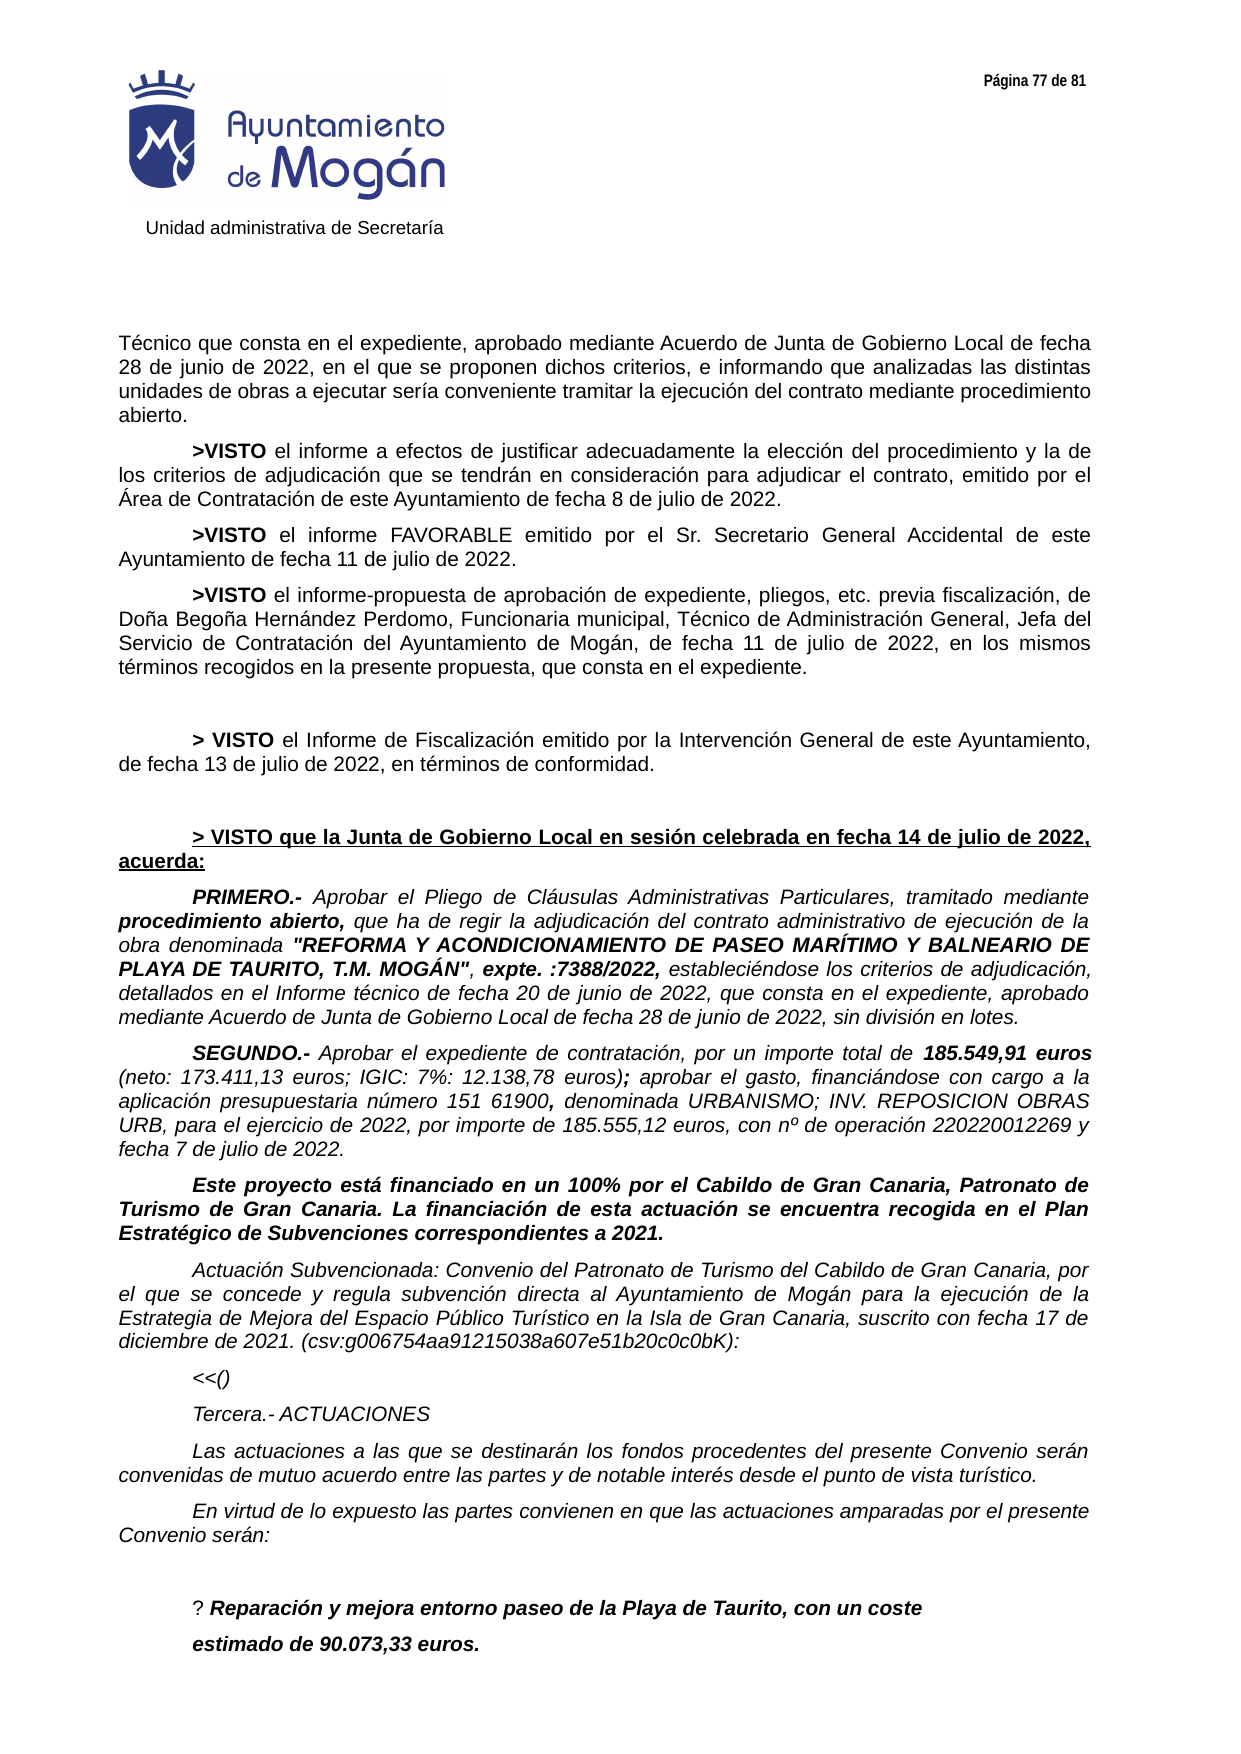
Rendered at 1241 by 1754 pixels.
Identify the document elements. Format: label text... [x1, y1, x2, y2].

text >VISTO el informe-propuesta de aprobación de expediente, pliegos, etc. previa fiscalización, de Doña Begoña Hernández Perdomo, Funcionaria municipal, Técnico de Administración General, Jefa del Servicio de Contratación del Ayuntamiento de Mogán, de fecha 11 de julio de 2022, en los mismos términos recogidos en la presente propuesta, que consta en el expediente. [118, 583, 1092, 679]
text estimado de 90.073,33 euros. [118, 1632, 1092, 1656]
text Técnico que consta en el expediente, aprobado mediante Acuerdo de Junta de Gobierno Local de fecha 28 de junio de 2022, en el que se proponen dichos criterios, e informando que analizadas las distintas unidades de obras a ejecutar sería conveniente tramitar la ejecución del contrato mediante procedimiento abierto. [118, 331, 1092, 426]
text SEGUNDO.- Aprobar el expediente de contratación, por un importe total de 185.549,91 euros (neto: 173.411,13 euros; IGIC: 7%: 12.138,78 euros); aprobar el gasto, financiándose con cargo a la aplicación presupuestaria número 151 61900, denominada URBANISMO; INV. REPOSICION OBRAS URB, para el ejercicio de 2022, por importe de 185.555,12 euros, con nº de operación 220220012269 y fecha 7 de julio de 2022. [118, 1041, 1092, 1161]
text >VISTO el informe a efectos de justificar adecuadamente la elección del procedimiento y la de los criterios de adjudicación que se tendrán en consideración para adjudicar el contrato, emitido por el Área de Contratación de este Ayuntamiento de fecha 8 de julio de 2022. [118, 439, 1092, 511]
text En virtud de lo expuesto las partes convienen en que las actuaciones amparadas por el presente Convenio serán: [118, 1499, 1092, 1547]
text > VISTO el Informe de Fiscalización emitido por la Intervención General de este Ayuntamiento, de fecha 13 de julio de 2022, en términos de conformidad. [118, 728, 1092, 776]
text ? Reparación y mejora entorno paseo de la Playa de Taurito, con un coste [118, 1595, 1092, 1619]
picture [128, 70, 445, 206]
text >VISTO el informe FAVORABLE emitido por el Sr. Secretario General Accidental de este Ayuntamiento de fecha 11 de julio de 2022. [118, 523, 1092, 571]
text <<() [118, 1366, 1092, 1390]
text Las actuaciones a las que se destinarán los fondos procedentes del presente Convenio serán convenidas de mutuo acuerdo entre las partes y de notable interés desde el punto de vista turístico. [118, 1438, 1092, 1486]
text Este proyecto está financiado en un 100% por el Cabildo de Gran Canaria, Patronato de Turismo de Gran Canaria. La financiación de esta actuación se encuentra recogida en el Plan Estratégico de Subvenciones correspondientes a 2021. [118, 1173, 1092, 1245]
text PRIMERO.- Aprobar el Pliego de Cláusulas Administrativas Particulares, tramitado mediante procedimiento abierto, que ha de regir la adjudicación del contrato administrativo de ejecución de la obra denominada "REFORMA Y ACONDICIONAMIENTO DE PASEO MARÍTIMO Y BALNEARIO DE PLAYA DE TAURITO, T.M. MOGÁN", expte. :7388/2022, estableciéndose los criterios de adjudicación, detallados en el Informe técnico de fecha 20 de junio de 2022, que consta en el expediente, aprobado mediante Acuerdo de Junta de Gobierno Local de fecha 28 de junio de 2022, sin división en lotes. [118, 885, 1092, 1029]
text Tercera.- ACTUACIONES [118, 1402, 1092, 1426]
text > VISTO que la Junta de Gobierno Local en sesión celebrada en fecha 14 de julio de 2022, acuerda: [118, 824, 1092, 872]
text Actuación Subvencionada: Convenio del Patronato de Turismo del Cabildo de Gran Canaria, por el que se concede y regula subvención directa al Ayuntamiento de Mogán para la ejecución de la Estrategia de Mejora del Espacio Público Turístico en la Isla de Gran Canaria, suscrito con fecha 17 de diciembre de 2021. (csv:g006754aa91215038a607e51b20c0c0bK): [118, 1257, 1092, 1353]
